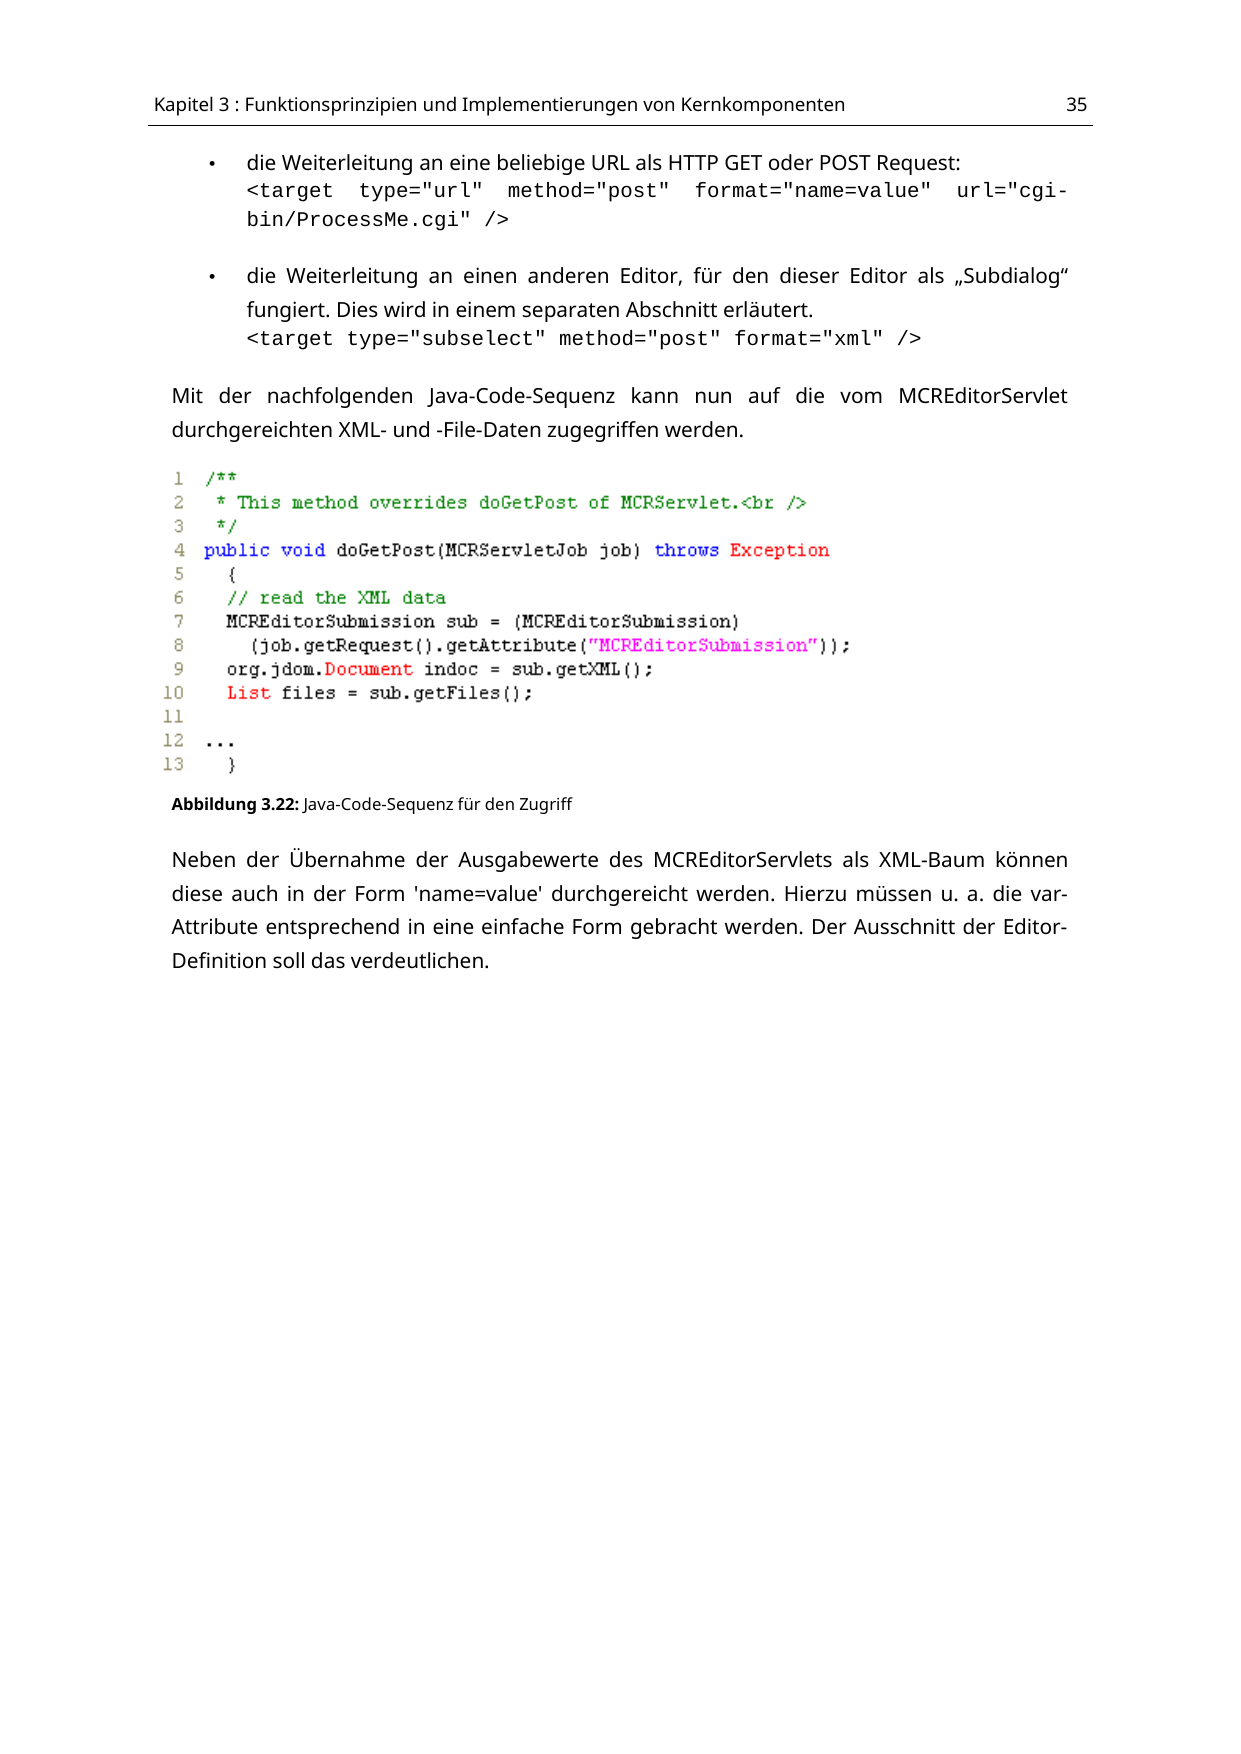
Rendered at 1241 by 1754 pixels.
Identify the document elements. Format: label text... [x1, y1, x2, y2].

list die Weiterleitung an eine beliebige URL als HTTP GET oder POST Request: <target type="url" method="post" format="name=value" url="cgi-bin/ProcessMe.cgi" /> [209, 148, 1069, 232]
text Abbildung 3.22: Java-Code-Sequenz für den Zugriff [171, 777, 862, 816]
text Mit der nachfolgenden Java-Code-Sequenz kann nun auf die vom MCREditorServlet durchgereichten XML- und -File-Daten zugegriffen werden. [171, 381, 1069, 443]
text Neben der Übernahme der Ausgabewerte des MCREditorServlets als XML-Baum können diese auch in der Form 'name=value' durchgereicht werden. Hierzu müssen u. a. die var-Attribute entsprechend in eine einfache Form gebracht werden. Der Ausschnitt der Editor-Definition soll das verdeutlichen. [148, 472, 1069, 974]
list die Weiterleitung an einen anderen Editor, für den dieser Editor als „Subdialog“ fungiert. Dies wird in einem separaten Abschnitt erläutert. <target type="subselect" method="post" format="xml" /> [209, 261, 1069, 352]
